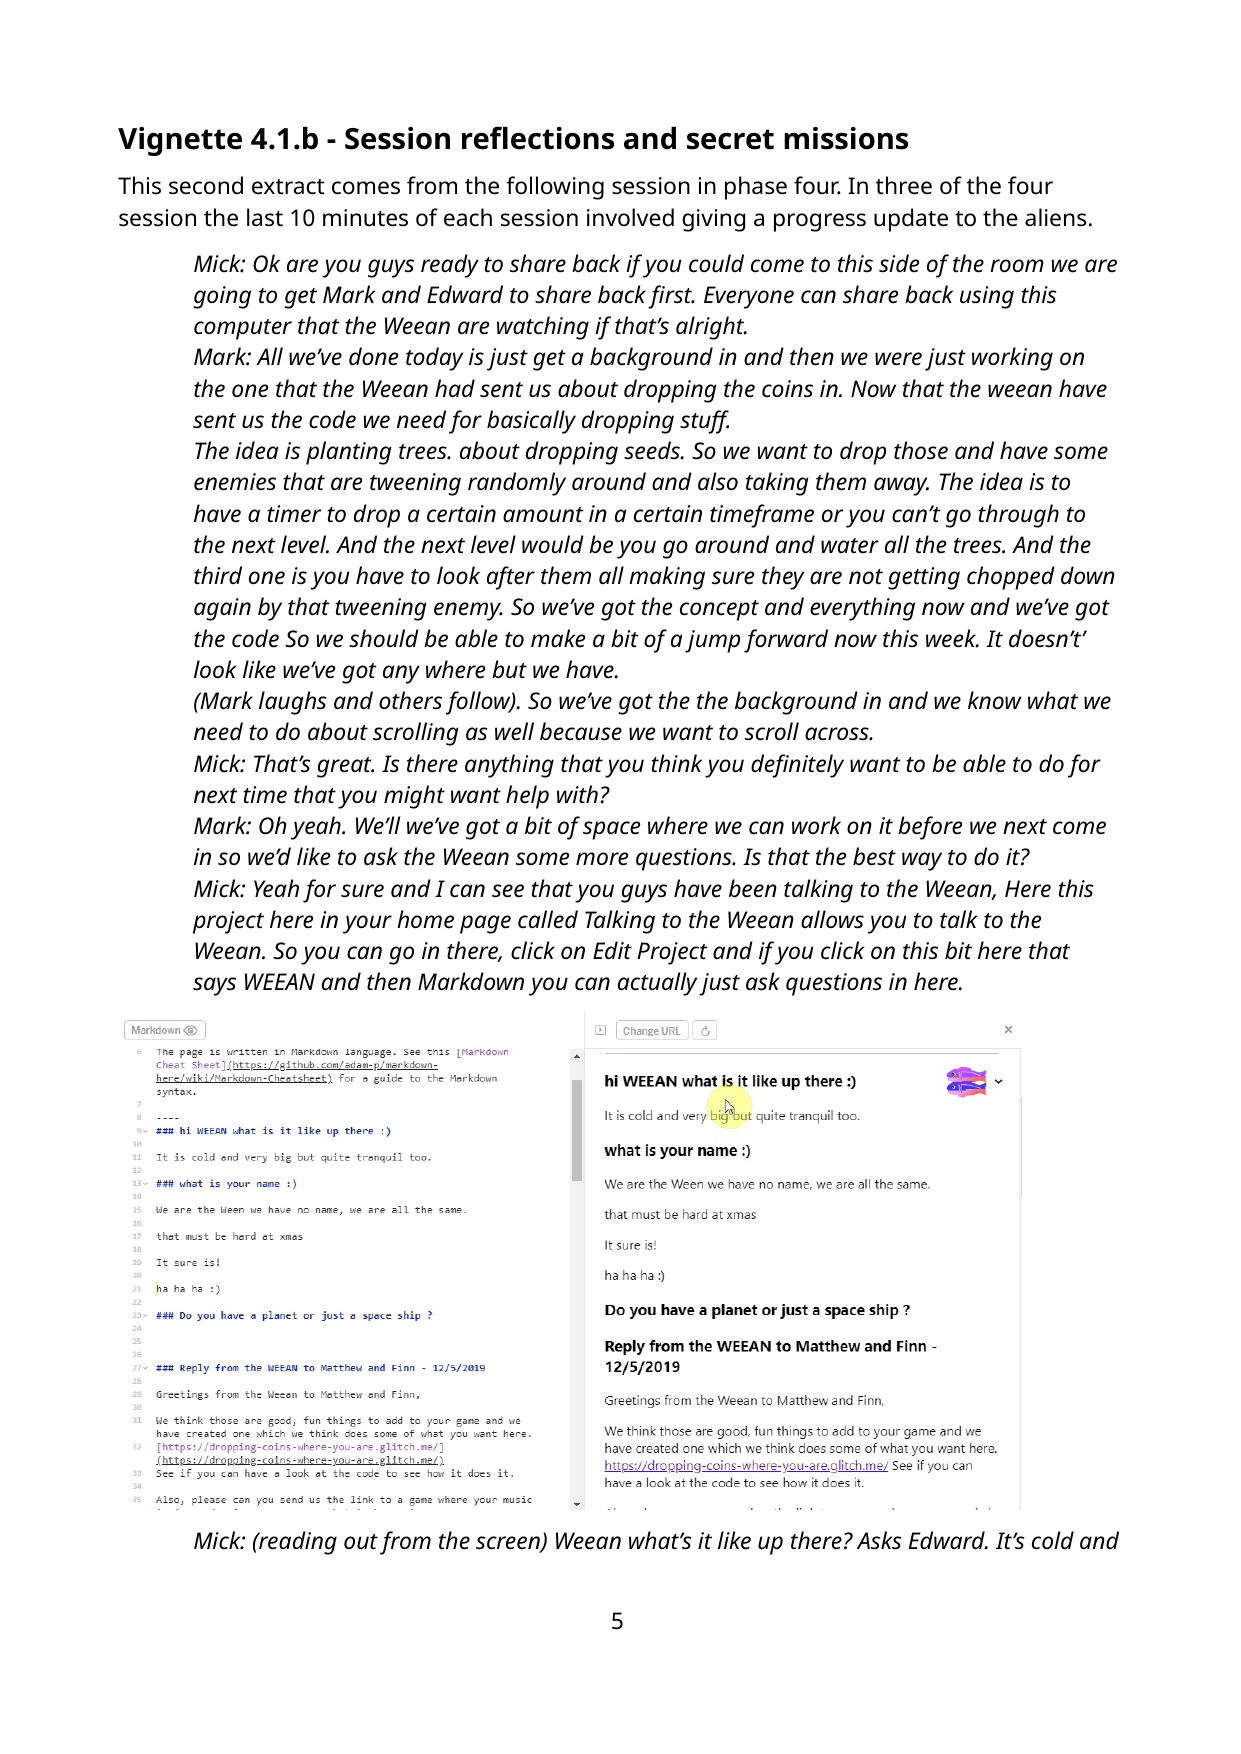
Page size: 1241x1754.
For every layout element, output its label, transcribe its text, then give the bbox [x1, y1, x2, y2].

text Mick: Yeah for sure and I can see that you guys have been talking to the Weean, Here this project here in your home page called Talking to the Weean allows you to talk to the Weean. So you can go in there, click on Edit Project and if you click on this bit here that says WEEAN and then Markdown you can actually just ask questions in here. [193, 873, 1122, 998]
text This second extract comes from the following session in phase four. In three of the four session the last 10 minutes of each session involved giving a progress update to the aliens. [118, 170, 1122, 233]
text Mark: All we’ve done today is just get a background in and then we were just working on the one that the Weean had sent us about dropping the coins in. Now that the weean have sent us the code we need for basically dropping stuff. [193, 341, 1122, 435]
subtitle Vignette 4.1.b - Session reflections and secret missions [118, 118, 1122, 158]
text The idea is planting trees. about dropping seeds. So we want to drop those and have some enemies that are tweening randomly around and also taking them away. The idea is to have a timer to drop a certain amount in a certain timeframe or you can’t go through to the next level. And the next level would be you go around and water all the trees. And the third one is you have to look after them all making sure they are not getting chopped down again by that tweening enemy. So we’ve got the concept and everything now and we’ve got the code So we should be able to make a bit of a jump forward now this week. It doesn’t’ look like we’ve got any where but we have. [193, 435, 1122, 685]
picture [118, 1012, 1022, 1510]
text Mick: That’s great. Is there anything that you think you definitely want to be able to do for next time that you might want help with? [193, 748, 1122, 810]
text Mick: Ok are you guys ready to share back if you could come to this side of the room we are going to get Mark and Edward to share back first. Everyone can share back using this computer that the Weean are watching if that’s alright. [193, 248, 1122, 341]
text Mick: (reading out from the screen) Weean what’s it like up there? Asks Edward. It’s cold and [193, 1524, 1122, 1556]
text Mark: Oh yeah. We’ll we’ve got a bit of space where we can work on it before we next come in so we’d like to ask the Weean some more questions. Is that the best way to do it? [193, 810, 1122, 873]
text (Mark laughs and others follow). So we’ve got the the background in and we know what we need to do about scrolling as well because we want to scroll across. [193, 685, 1122, 748]
